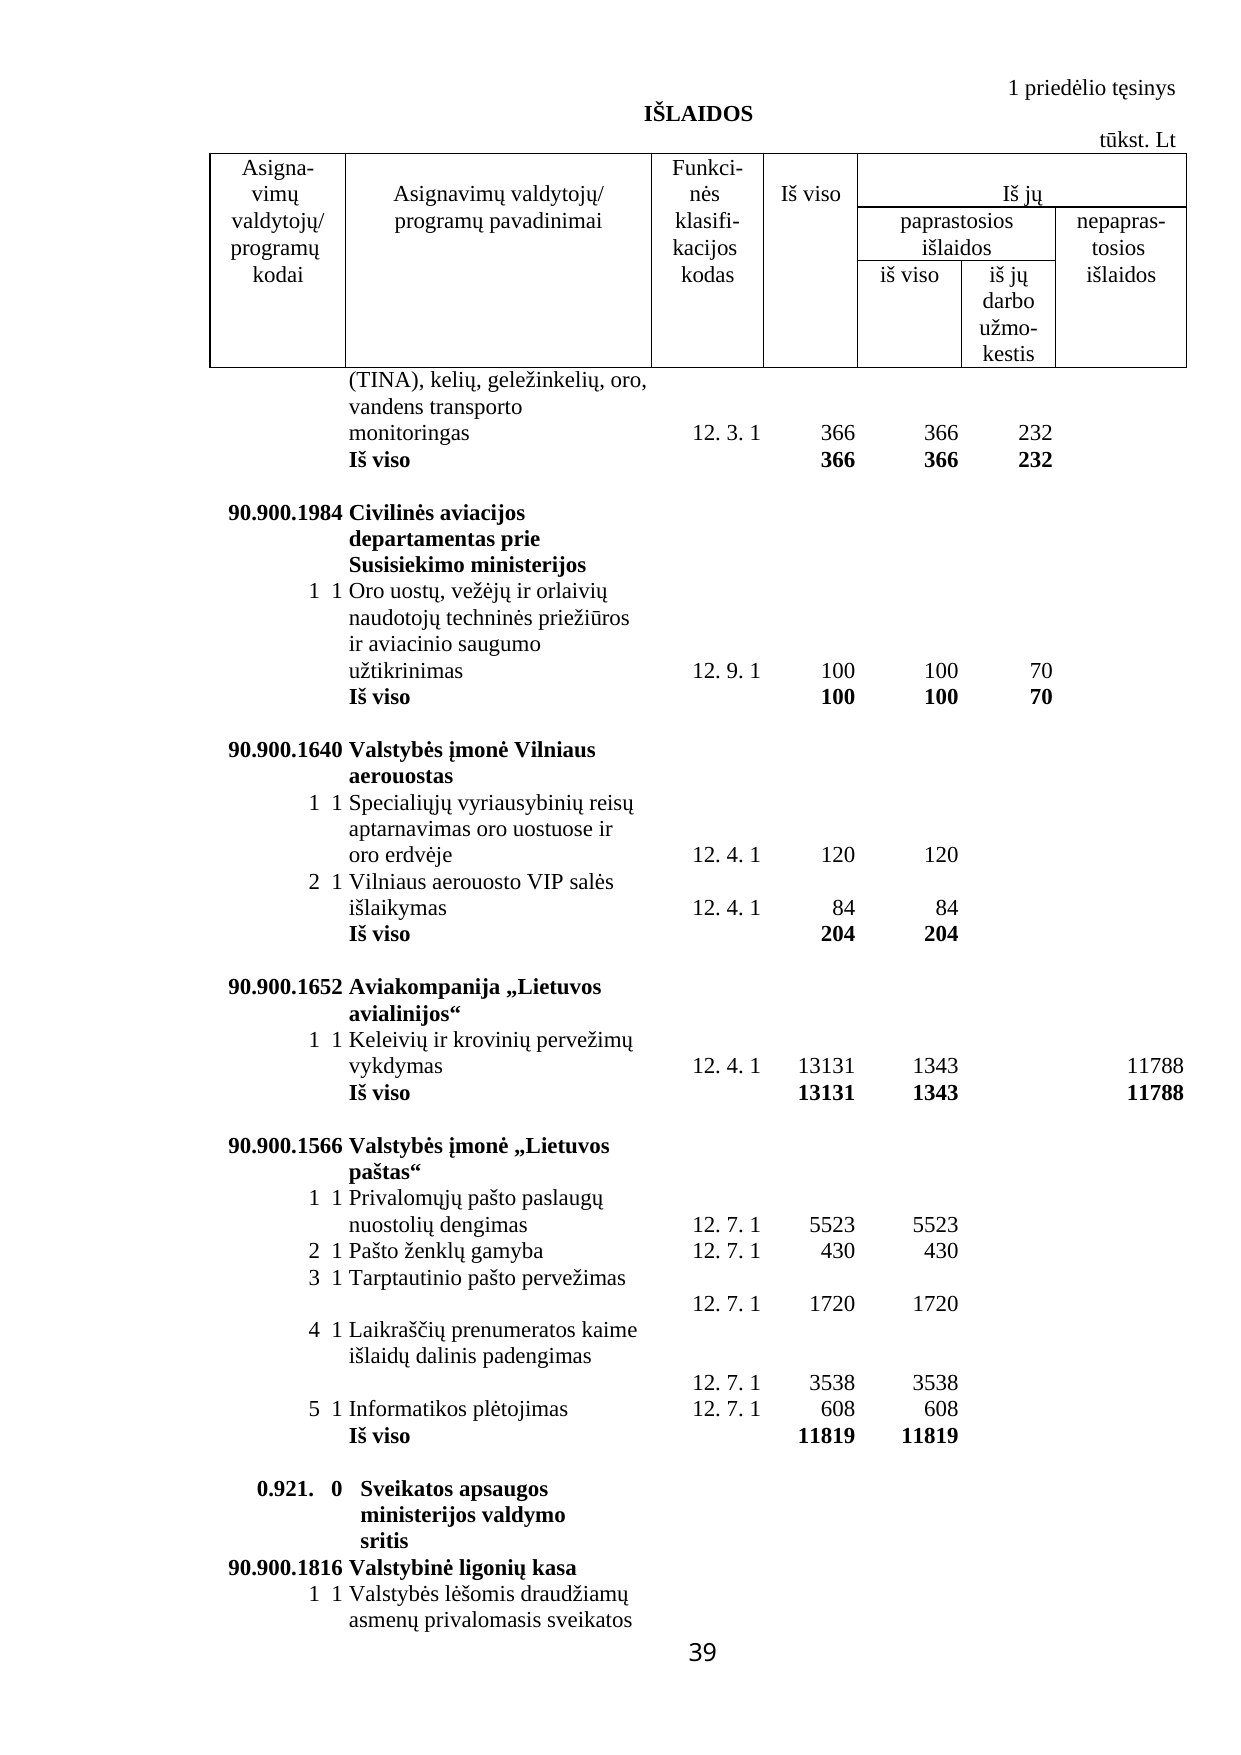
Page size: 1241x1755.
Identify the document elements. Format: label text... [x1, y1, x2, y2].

table_cell [1056, 868, 1187, 920]
table_cell 100 [858, 683, 961, 709]
table_cell [346, 1105, 651, 1132]
table_cell [764, 710, 858, 736]
table_cell [961, 789, 1056, 868]
table_cell [210, 1422, 215, 1448]
table_cell [651, 1475, 764, 1554]
table_cell [1056, 973, 1187, 1026]
table_cell [651, 1422, 764, 1448]
table_cell [1056, 1395, 1187, 1422]
table_cell [215, 1079, 346, 1105]
table_cell [210, 578, 215, 683]
table_cell Vilniaus aerouosto VIP salės išlaikymas [346, 868, 651, 920]
table_cell 84 [764, 868, 858, 920]
table_cell [210, 868, 215, 920]
table_cell kodai [211, 260, 345, 367]
table_header 1 priedėlio tęsinys [210, 74, 1187, 100]
table_cell [215, 472, 346, 498]
table_cell Funkci-nės [652, 154, 763, 206]
table_cell [961, 868, 1056, 920]
table_cell [210, 1395, 215, 1422]
table_cell [1056, 499, 1187, 578]
table_cell [210, 368, 215, 446]
table_cell 366 [858, 446, 961, 472]
table_cell [210, 710, 215, 736]
table_cell 11819 [764, 1422, 858, 1448]
table_cell 3538 [858, 1316, 961, 1395]
table_cell [961, 1132, 1056, 1184]
table_cell 3 1 [215, 1264, 346, 1316]
table_cell [961, 736, 1056, 789]
table_cell 430 [764, 1237, 858, 1263]
table_cell Iš viso [346, 920, 651, 947]
table_cell [651, 1105, 764, 1132]
table_cell [961, 920, 1056, 947]
table_cell Pašto ženklų gamyba [346, 1237, 651, 1263]
table_cell 1343 [858, 1079, 961, 1105]
table_cell Aviakompanija „Lietuvos avialinijos“ [346, 973, 651, 1026]
table_cell 100 [858, 578, 961, 683]
table_cell iš viso [858, 261, 961, 367]
table_cell [210, 683, 215, 709]
table_cell [764, 973, 858, 1026]
table_cell Sveikatos apsaugos ministerijos valdymo sritis [346, 1475, 651, 1554]
table_cell [858, 1580, 961, 1633]
table_cell [210, 1580, 215, 1633]
table_cell [651, 683, 764, 709]
table_cell [215, 920, 346, 947]
table_cell [346, 1448, 651, 1475]
table_cell [1056, 1422, 1187, 1448]
table_cell 1 1 [215, 1580, 346, 1633]
table_cell 1720 [764, 1264, 858, 1316]
table_cell [210, 1475, 215, 1554]
table_cell [651, 499, 764, 578]
table_cell [764, 206, 857, 260]
table_cell [1056, 736, 1187, 789]
table_cell [858, 1475, 961, 1554]
table_cell Iš viso [346, 1079, 651, 1105]
table_cell [961, 1316, 1056, 1395]
table_cell 2 1 [215, 868, 346, 920]
table_cell Oro uostų, vežėjų ir orlaivių naudotojų techninės priežiūros ir aviacinio saugumo užtikrinimas [346, 578, 651, 683]
table_cell 5523 [858, 1184, 961, 1237]
table_cell [210, 1316, 215, 1395]
table_cell [1056, 683, 1187, 709]
table_cell [210, 1448, 215, 1475]
table_cell išlaidos [1056, 260, 1186, 367]
table_cell tūkst. Lt [210, 126, 1187, 153]
table_cell 2 1 [215, 1237, 346, 1263]
table_cell [858, 1132, 961, 1184]
table_cell programų pavadinimai [346, 206, 651, 260]
table_cell [1056, 710, 1187, 736]
table_cell 1343 [858, 1026, 961, 1079]
table_cell [210, 1184, 215, 1237]
table_cell [210, 736, 215, 789]
table_cell [961, 472, 1056, 498]
table_cell 608 [764, 1395, 858, 1422]
table_cell [1056, 947, 1187, 973]
table_cell [764, 260, 857, 367]
table_cell klasifi-kacijos [652, 206, 763, 260]
table_cell [215, 368, 346, 446]
table_cell 100 [764, 578, 858, 683]
table_cell [651, 1554, 764, 1580]
table_cell kodas [652, 260, 763, 367]
table_cell 5523 [764, 1184, 858, 1237]
table_cell [961, 947, 1056, 973]
table_cell 366 [764, 368, 858, 446]
table_cell nepapras-tosios [1056, 208, 1186, 260]
table_cell [210, 1026, 215, 1079]
table_cell [210, 1105, 215, 1132]
table_cell 12. 7. 1 [651, 1184, 764, 1237]
table_cell [961, 1395, 1056, 1422]
table_cell [651, 1448, 764, 1475]
table_cell valdytojų/programų [211, 206, 345, 260]
table_cell 70 [961, 683, 1056, 709]
table_cell 1720 [858, 1264, 961, 1316]
table_cell 608 [858, 1395, 961, 1422]
table_cell [1056, 1184, 1187, 1237]
table_cell [764, 736, 858, 789]
table_cell 90.900.1984 [215, 499, 346, 578]
table_cell 90.900.1566 [215, 1132, 346, 1184]
table_cell [961, 1554, 1056, 1580]
table_cell [858, 1105, 961, 1132]
table_cell [651, 920, 764, 947]
table_cell [961, 973, 1056, 1026]
table_cell 12. 7. 1 [651, 1395, 764, 1422]
table_cell [210, 1237, 215, 1263]
table_cell [210, 472, 215, 498]
table_cell [651, 1132, 764, 1184]
table_cell [764, 472, 858, 498]
table_cell Iš viso [346, 1422, 651, 1448]
table_cell 3538 [764, 1316, 858, 1395]
table_cell 120 [858, 789, 961, 868]
table_cell iš jų darbo užmo-kestis [962, 261, 1055, 367]
table_cell [651, 1580, 764, 1633]
table_cell 12. 4. 1 [651, 868, 764, 920]
table_cell [651, 472, 764, 498]
table_cell [1056, 1237, 1187, 1263]
table_cell [1056, 1132, 1187, 1184]
table_cell Išlaidos [210, 100, 1187, 126]
table_cell [1056, 789, 1187, 868]
table_cell 12. 7. 1 [651, 1264, 764, 1316]
table_cell 13131 [764, 1079, 858, 1105]
table_cell 1 1 [215, 578, 346, 683]
table_cell 204 [858, 920, 961, 947]
table_cell [961, 1580, 1056, 1633]
table_cell [210, 1079, 215, 1105]
table_cell [1056, 1554, 1187, 1580]
table_cell [346, 947, 651, 973]
table_cell Valstybės įmonė Vilniaus aerouostas [346, 736, 651, 789]
table_cell [858, 710, 961, 736]
table_cell [961, 1448, 1056, 1475]
table_cell [858, 499, 961, 578]
table_cell [215, 947, 346, 973]
table_cell Civilinės aviacijos departamentas prie Susisiekimo ministerijos [346, 499, 651, 578]
table_cell [651, 710, 764, 736]
table_cell Valstybės įmonė „Lietuvos paštas“ [346, 1132, 651, 1184]
table_cell [961, 1079, 1056, 1105]
table_cell [858, 472, 961, 498]
table_cell 70 [961, 578, 1056, 683]
table_cell [210, 1264, 215, 1316]
table_cell [1056, 368, 1187, 446]
table_cell 232 [961, 368, 1056, 446]
table_cell [1056, 472, 1187, 498]
table_cell [858, 1554, 961, 1580]
table_cell [858, 973, 961, 1026]
table_cell [346, 472, 651, 498]
table_cell [764, 499, 858, 578]
table_cell 366 [764, 446, 858, 472]
table_cell [210, 499, 215, 578]
table_cell 12. 4. 1 [651, 789, 764, 868]
table_cell [961, 1475, 1056, 1554]
table_cell [651, 446, 764, 472]
table_cell Informatikos plėtojimas [346, 1395, 651, 1422]
table_cell [210, 446, 215, 472]
table_cell Keleivių ir krovinių pervežimų vykdymas [346, 1026, 651, 1079]
table_cell [961, 710, 1056, 736]
table_cell 12. 9. 1 [651, 578, 764, 683]
table_cell [210, 1554, 215, 1580]
table_cell Iš jų [858, 154, 1186, 206]
table_cell [1056, 1105, 1187, 1132]
table_cell (TINA), kelių, geležinkelių, oro, vandens transporto monitoringas [346, 368, 651, 446]
table_cell paprastosios išlaidos [858, 208, 1055, 260]
table_cell 120 [764, 789, 858, 868]
table_cell Iš viso [346, 446, 651, 472]
table_cell [961, 1184, 1056, 1237]
table_cell [215, 683, 346, 709]
table_cell 90.900.1640 [215, 736, 346, 789]
table_cell 13131 [764, 1026, 858, 1079]
table_cell [651, 1079, 764, 1105]
table_cell 12. 4. 1 [651, 1026, 764, 1079]
table_cell [961, 1422, 1056, 1448]
table_cell 11788 [1056, 1026, 1187, 1079]
table_cell Specialiųjų vyriausybinių reisų aptarnavimas oro uostuose ir oro erdvėje [346, 789, 651, 868]
table_cell 4 1 [215, 1316, 346, 1395]
table_cell 90.900.1652 [215, 973, 346, 1026]
table_cell [210, 973, 215, 1026]
table_cell [215, 1422, 346, 1448]
table_cell Iš viso [764, 154, 857, 206]
table_cell [764, 1580, 858, 1633]
table_cell [961, 1264, 1056, 1316]
table_cell 1 1 [215, 789, 346, 868]
table_cell [346, 710, 651, 736]
table_cell 1 1 [215, 1184, 346, 1237]
table_cell [764, 1105, 858, 1132]
table_cell [1056, 1580, 1187, 1633]
table_cell [961, 1026, 1056, 1079]
table_cell [346, 260, 651, 367]
table_cell Privalomųjų pašto paslaugų nuostolių dengimas [346, 1184, 651, 1237]
table_cell 12. 7. 1 [651, 1316, 764, 1395]
table_cell 12. 3. 1 [651, 368, 764, 446]
table_cell 5 1 [215, 1395, 346, 1422]
table_cell [1056, 1475, 1187, 1554]
table_cell [1056, 1264, 1187, 1316]
table_cell [961, 1105, 1056, 1132]
table_cell [764, 1554, 858, 1580]
table_cell Asigna-vimų [211, 154, 345, 206]
table_cell 232 [961, 446, 1056, 472]
table_cell [1056, 920, 1187, 947]
table_cell [215, 710, 346, 736]
table_cell [210, 920, 215, 947]
table_cell [764, 1475, 858, 1554]
table_cell [215, 1448, 346, 1475]
table_cell 12. 7. 1 [651, 1237, 764, 1263]
table_cell [651, 947, 764, 973]
table_cell [210, 789, 215, 868]
table_cell [1056, 578, 1187, 683]
table_cell [858, 947, 961, 973]
table_cell 1 1 [215, 1026, 346, 1079]
table_cell Iš viso [346, 683, 651, 709]
table_cell Valstybinė ligonių kasa [346, 1554, 651, 1580]
table_cell 90.900.1816 [215, 1554, 346, 1580]
table_cell [651, 973, 764, 1026]
table_cell [1056, 446, 1187, 472]
table_cell 204 [764, 920, 858, 947]
table_cell [858, 736, 961, 789]
table_cell [651, 736, 764, 789]
table_cell [1056, 1316, 1187, 1395]
table_cell Tarptautinio pašto pervežimas [346, 1264, 651, 1316]
table_cell 0.921. 0 [215, 1475, 346, 1554]
table_cell [215, 446, 346, 472]
table_cell [1056, 1448, 1187, 1475]
table_cell 11788 [1056, 1079, 1187, 1105]
table_cell 84 [858, 868, 961, 920]
table_cell 100 [764, 683, 858, 709]
table_cell [210, 1132, 215, 1184]
table_cell 11819 [858, 1422, 961, 1448]
table_cell Laikraščių prenumeratos kaime išlaidų dalinis padengimas [346, 1316, 651, 1395]
table_cell [764, 1132, 858, 1184]
table_cell [215, 1105, 346, 1132]
table_cell [858, 1448, 961, 1475]
table_cell [764, 947, 858, 973]
table_cell 430 [858, 1237, 961, 1263]
table_cell 366 [858, 368, 961, 446]
table_cell Valstybės lėšomis draudžiamų asmenų privalomasis sveikatos [346, 1580, 651, 1633]
table_cell [961, 499, 1056, 578]
table_cell [210, 947, 215, 973]
table_cell [961, 1237, 1056, 1263]
table_cell Asignavimų valdytojų/ [346, 154, 651, 206]
table_cell [764, 1448, 858, 1475]
